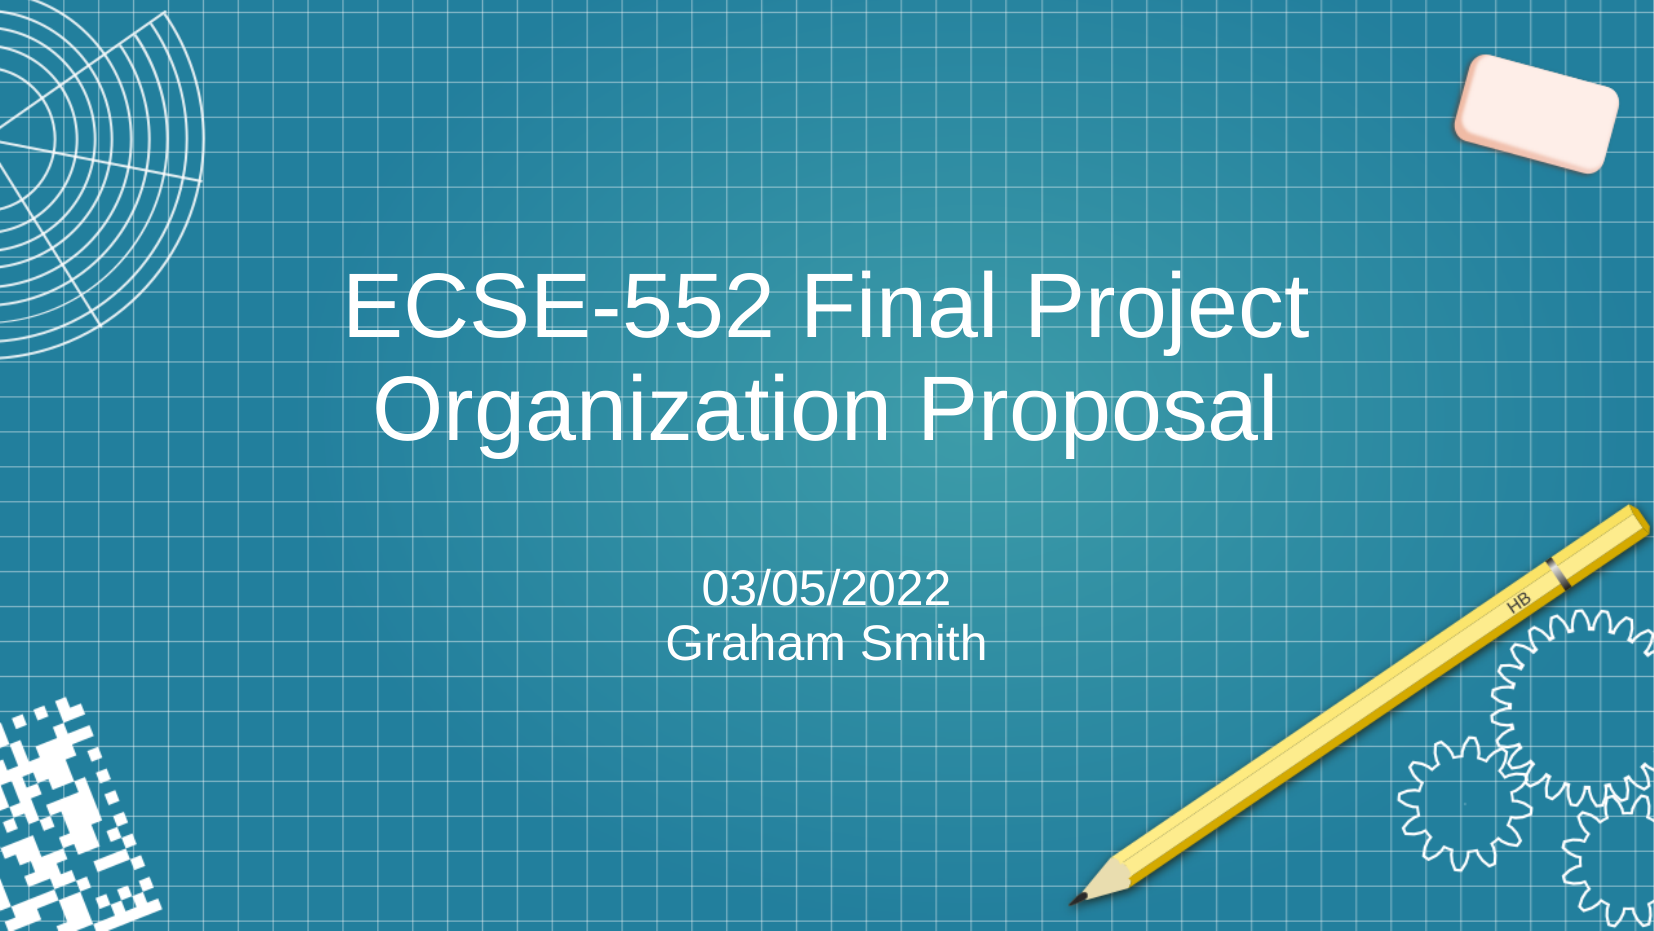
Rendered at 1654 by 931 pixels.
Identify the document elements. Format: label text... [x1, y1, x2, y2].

subtitle 03/05/2022 Graham Smith [82, 389, 1571, 842]
picture [0, 0, 1654, 931]
title ECSE-552 Final Project Organization Proposal [82, 250, 1571, 389]
